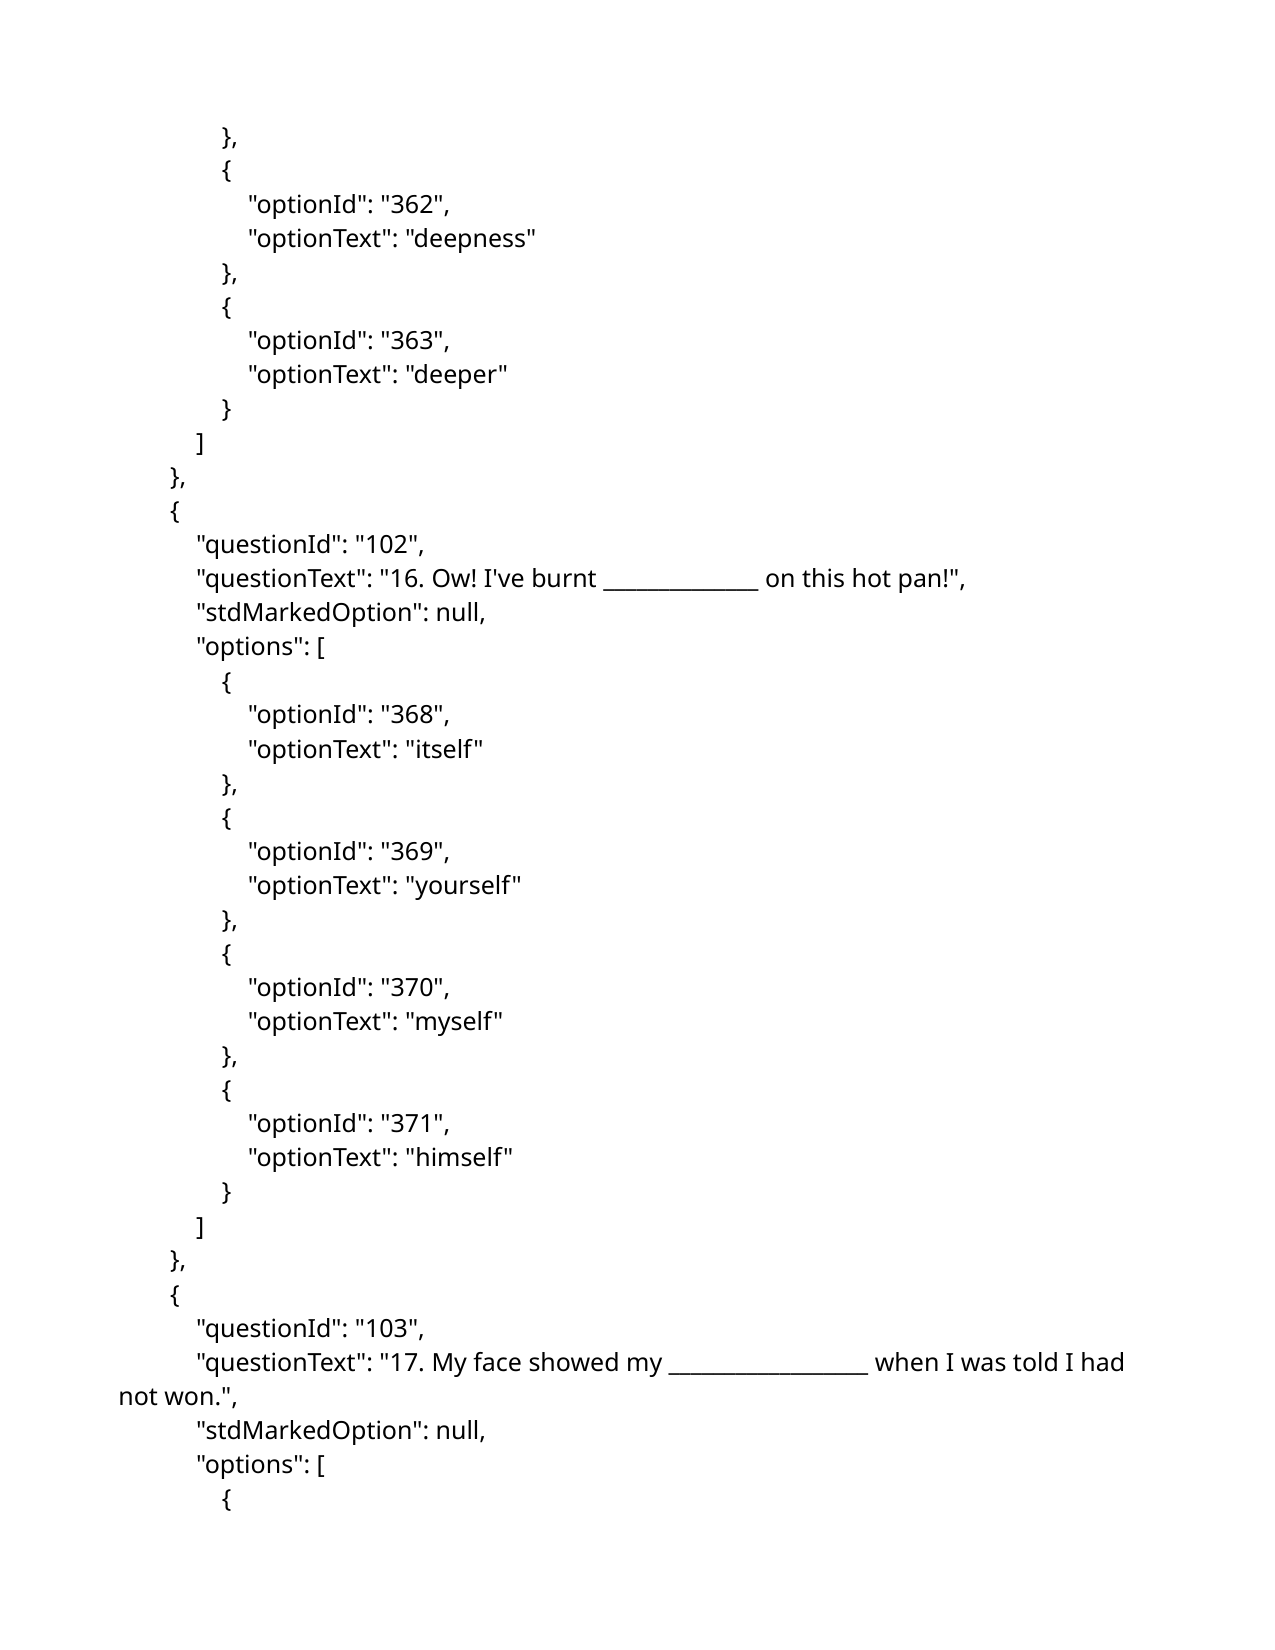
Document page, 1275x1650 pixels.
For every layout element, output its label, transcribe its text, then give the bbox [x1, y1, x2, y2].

text }, { "optionId": "362", "optionText": "deepness" }, { "optionId": "363", "optionText": "deeper" } ] }, { "questionId": "102", "questionText": "16. Ow! I've burnt ______________ on this hot pan!", "stdMarkedOption": null, "options": [ { "optionId": "368", "optionText": "itself" }, { "optionId": "369", "optionText": "yourself" }, { "optionId": "370", "optionText": "myself" }, { "optionId": "371", "optionText": "himself" } ] }, { "questionId": "103", "questionText": "17. My face showed my __________________ when I was told I had not won.", "stdMarkedOption": null, "options": [ { [118, 118, 1157, 1515]
